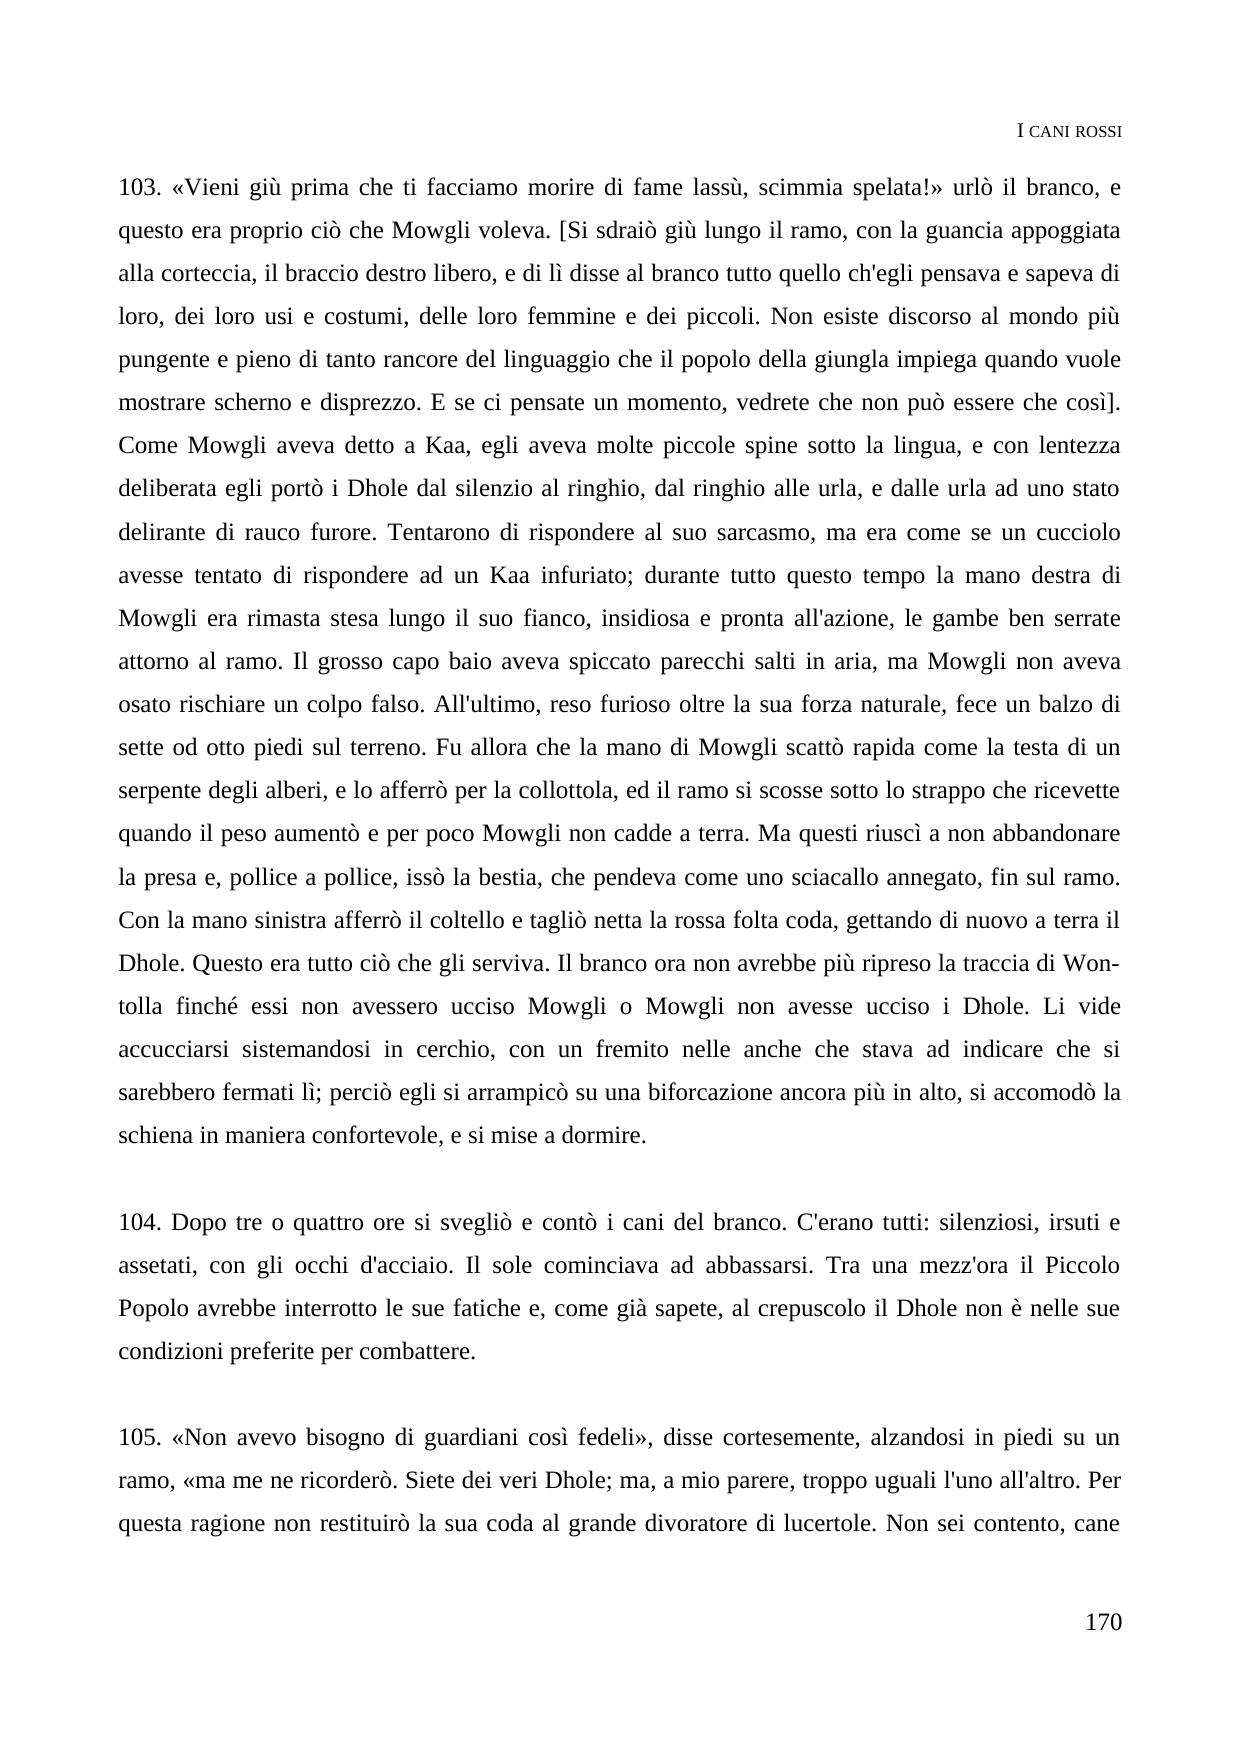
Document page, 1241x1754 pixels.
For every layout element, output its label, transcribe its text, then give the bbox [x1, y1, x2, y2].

text 104. Dopo tre o quattro ore si svegliò e contò i cani del branco. C'erano tutti: silenziosi, irsuti e assetati, con gli occhi d'acciaio. Il sole cominciava ad abbassarsi. Tra una mezz'ora il Piccolo Popolo avrebbe interrotto le sue fatiche e, come già sapete, al crepuscolo il Dhole non è nelle sue condizioni preferite per combattere. [118, 1207, 1122, 1365]
text 105. «Non avevo bisogno di guardiani così fedeli», disse cortesemente, alzandosi in piedi su un ramo, «ma me ne ricorderò. Siete dei veri Dhole; ma, a mio parere, troppo uguali l'uno all'altro. Per questa ragione non restituirò la sua coda al grande divoratore di lucertole. Non sei contento, cane [118, 1422, 1122, 1537]
text 103. «Vieni giù prima che ti facciamo morire di fame lassù, scimmia spelata!» urlò il branco, e questo era proprio ciò che Mowgli voleva. [Si sdraiò giù lungo il ramo, con la guancia appoggiata alla corteccia, il braccio destro libero, e di lì disse al branco tutto quello ch'egli pensava e sapeva di loro, dei loro usi e costumi, delle loro femmine e dei piccoli. Non esiste discorso al mondo più pungente e pieno di tanto rancore del linguaggio che il popolo della giungla impiega quando vuole mostrare scherno e disprezzo. E se ci pensate un momento, vedrete che non può essere che così]. Come Mowgli aveva detto a Kaa, egli aveva molte piccole spine sotto la lingua, e con lentezza deliberata egli portò i Dhole dal silenzio al ringhio, dal ringhio alle urla, e dalle urla ad uno stato delirante di rauco furore. Tentarono di rispondere al suo sarcasmo, ma era come se un cucciolo avesse tentato di rispondere ad un Kaa infuriato; durante tutto questo tempo la mano destra di Mowgli era rimasta stesa lungo il suo fianco, insidiosa e pronta all'azione, le gambe ben serrate attorno al ramo. Il grosso capo baio aveva spiccato parecchi salti in aria, ma Mowgli non aveva osato rischiare un colpo falso. All'ultimo, reso furioso oltre la sua forza naturale, fece un balzo di sette od otto piedi sul terreno. Fu allora che la mano di Mowgli scattò rapida come la testa di un serpente degli alberi, e lo afferrò per la collottola, ed il ramo si scosse sotto lo strappo che ricevette quando il peso aumentò e per poco Mowgli non cadde a terra. Ma questi riuscì a non abbandonare la presa e, pollice a pollice, issò la bestia, che pendeva come uno sciacallo annegato, fin sul ramo. Con la mano sinistra afferrò il coltello e tagliò netta la rossa folta coda, gettando di nuovo a terra il Dhole. Questo era tutto ciò che gli serviva. Il branco ora non avrebbe più ripreso la traccia di Won-tolla finché essi non avessero ucciso Mowgli o Mowgli non avesse ucciso i Dhole. Li vide accucciarsi sistemandosi in cerchio, con un fremito nelle anche che stava ad indicare che si sarebbero fermati lì; perciò egli si arrampicò su una biforcazione ancora più in alto, si accomodò la schiena in maniera confortevole, e si mise a dormire. [118, 172, 1122, 1149]
